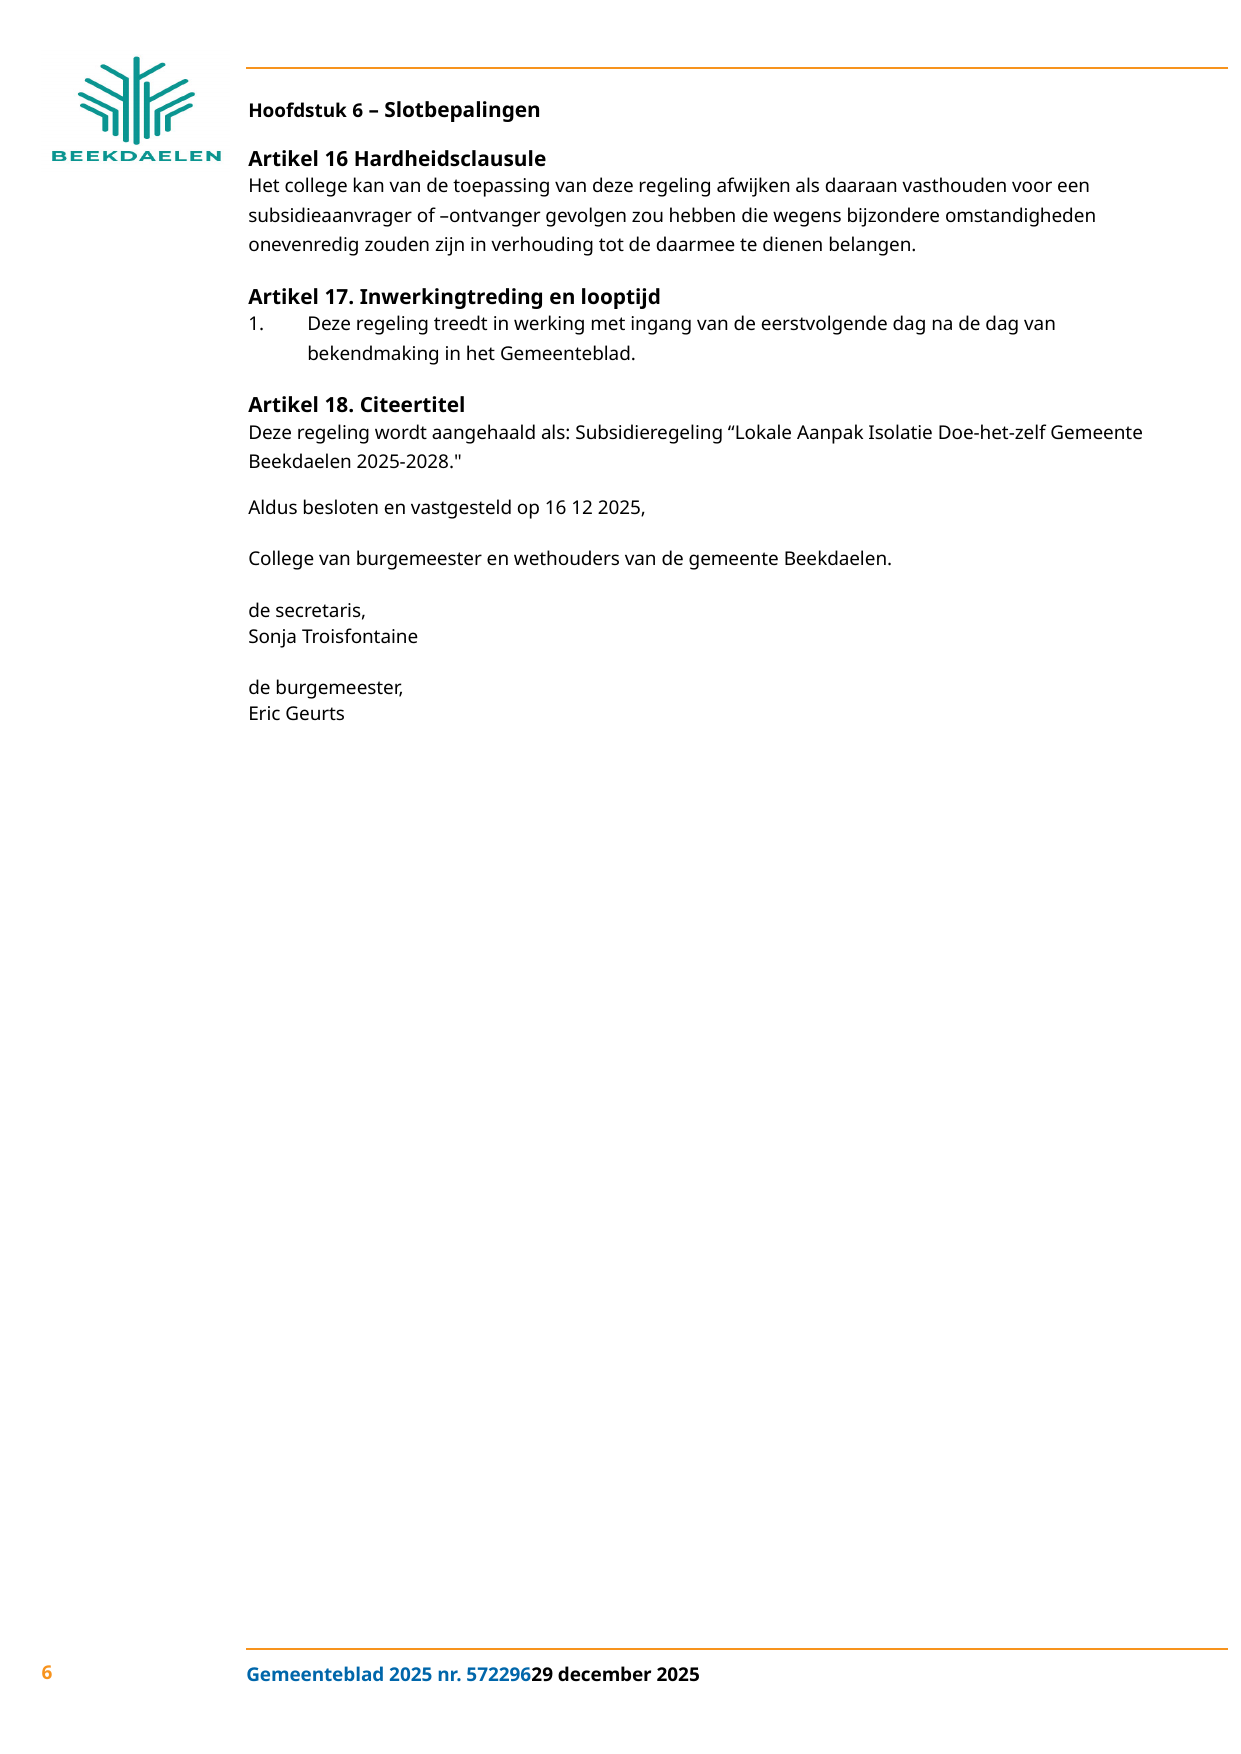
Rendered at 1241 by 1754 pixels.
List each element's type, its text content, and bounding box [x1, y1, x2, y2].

list Deze regeling treedt in werking met ingang van de eerstvolgende dag na de dag van bekendmaking in het Gemeenteblad. [248, 311, 1152, 366]
text Artikel 17. Inwerkingtreding en looptijd [248, 282, 1152, 311]
text Aldus besloten en vastgesteld op 16 12 2025, [248, 494, 1152, 520]
text de secretaris, [248, 597, 1152, 623]
text Hoofdstuk 6 – Slotbepalingen [248, 95, 1152, 123]
picture [41, 47, 231, 172]
text Eric Geurts [248, 700, 1152, 726]
text de burgemeester, [248, 674, 1152, 700]
text Artikel 16 Hardheidsclausule [248, 144, 1152, 172]
text Artikel 18. Citeertitel [248, 391, 1152, 419]
text Sonja Troisfontaine [248, 623, 1152, 648]
text Deze regeling wordt aangehaald als: Subsidieregeling “Lokale Aanpak Isolatie Doe-het-zelf Gemeente Beekdaelen 2025-2028." [248, 419, 1152, 474]
text Het college kan van de toepassing van deze regeling afwijken als daaraan vasthouden voor een subsidieaanvrager of –ontvanger gevolgen zou hebben die wegens bijzondere omstandigheden onevenredig zouden zijn in verhouding tot de daarmee te dienen belangen. [248, 172, 1152, 257]
text College van burgemeester en wethouders van de gemeente Beekdaelen. [248, 546, 1152, 571]
